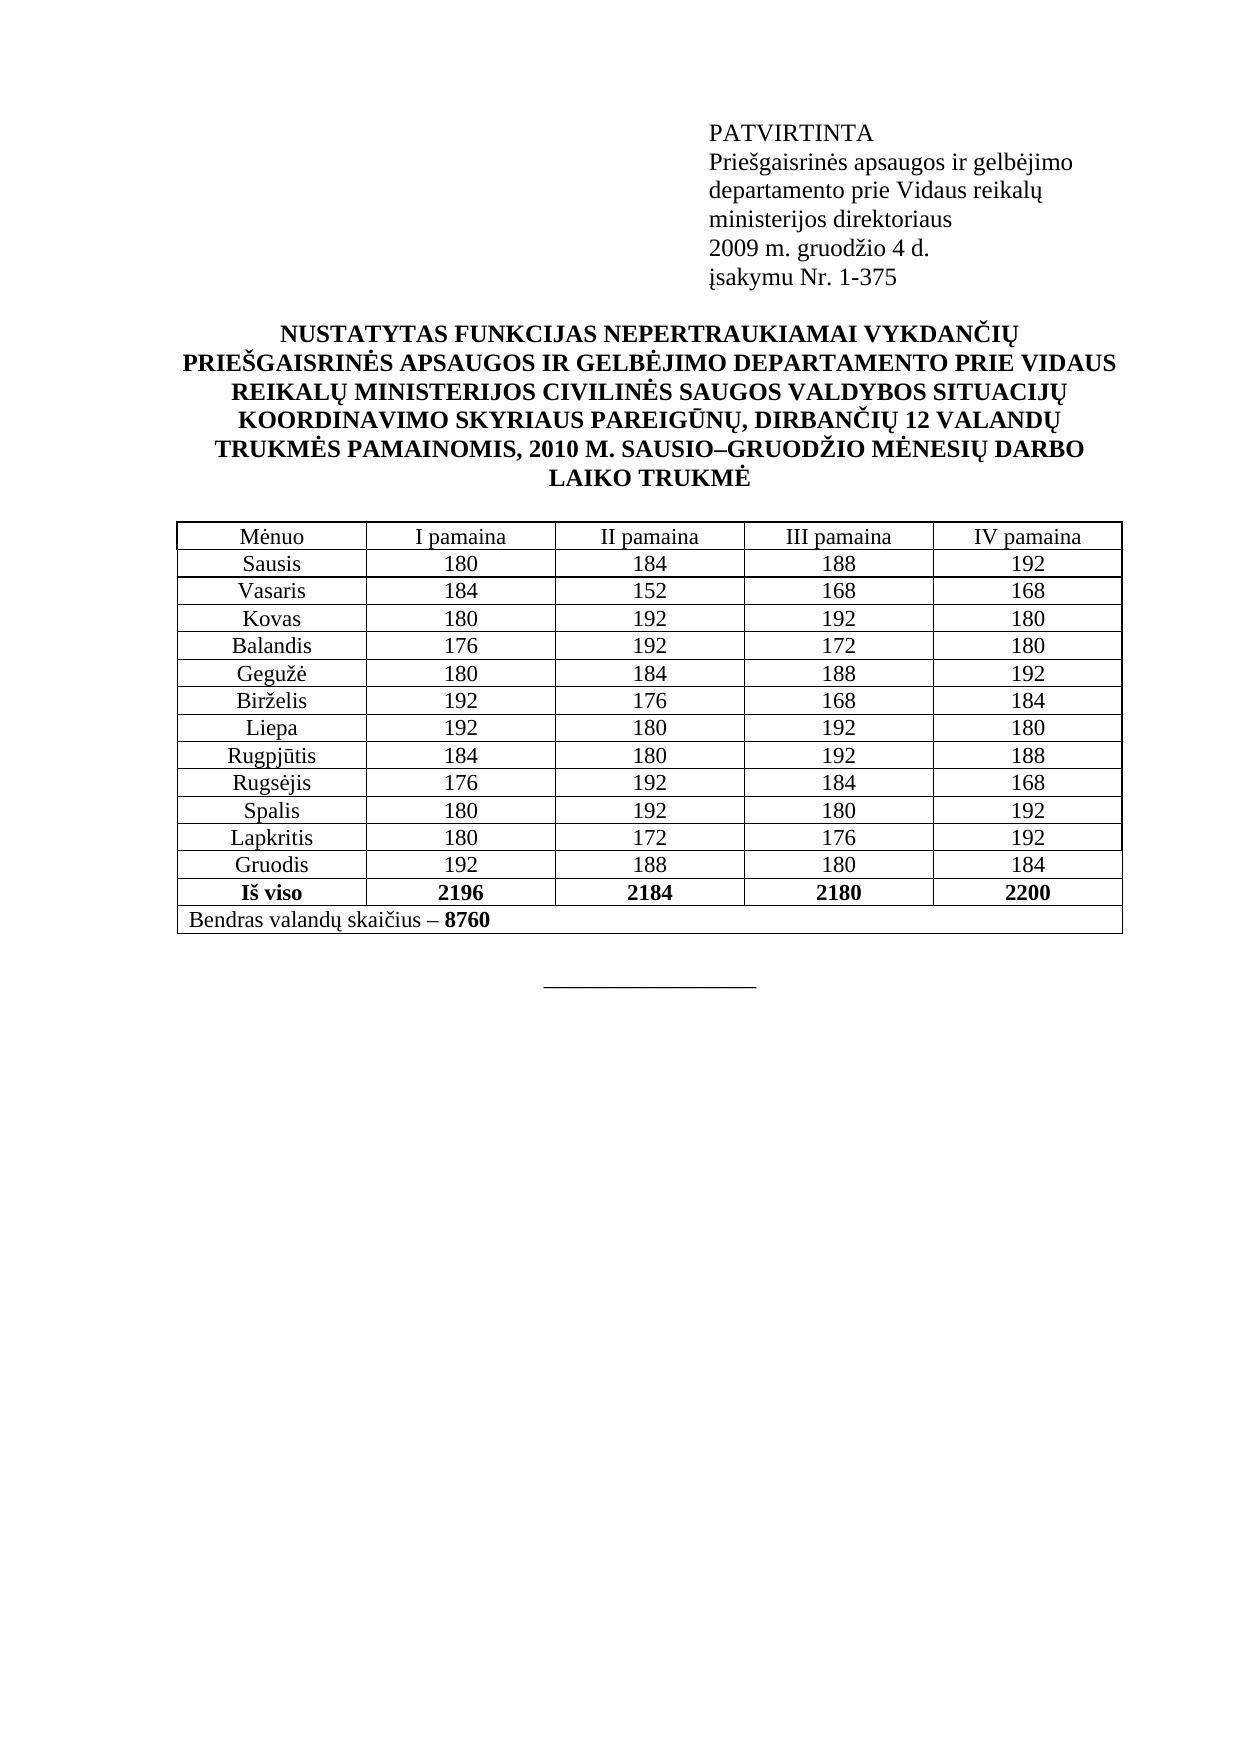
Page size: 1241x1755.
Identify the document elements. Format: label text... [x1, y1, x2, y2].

text _________________ [177, 962, 1122, 991]
table_cell 180 [745, 797, 933, 823]
table_cell Sausis [178, 550, 366, 576]
table_cell 176 [367, 769, 555, 796]
table_header I pamaina [367, 523, 555, 549]
text NUSTATYTAS FUNKCIJAS NEPERTRAUKIAMAI VYKDANČIŲ PRIEŠGAISRINĖS APSAUGOS IR GELBĖJIMO DEPARTAMENTO PRIE VIDAUS REIKALŲ MINISTERIJOS CIVILINĖS SAUGOS VALDYBOS SITUACIJŲ KOORDINAVIMO SKYRIAUS PAREIGŪNŲ, DIRBANČIŲ 12 VALANDŲ TRUKMĖS PAMAINOMIS, 2010 M. SAUSIO–GRUODŽIO MĖNESIŲ DARBO LAIKO TRUKMĖ [177, 319, 1122, 492]
table_header Mėnuo [178, 523, 366, 549]
table_cell 192 [556, 769, 744, 796]
table_cell 188 [745, 660, 933, 686]
table_cell 176 [745, 824, 933, 850]
table_cell 188 [745, 550, 933, 576]
text Priešgaisrinės apsaugos ir gelbėjimo [177, 147, 1122, 176]
table_cell Rugpjūtis [178, 742, 366, 768]
table_cell 168 [745, 687, 933, 713]
table_header III pamaina [745, 523, 933, 549]
table_cell Gruodis [178, 851, 366, 878]
table_cell 180 [745, 851, 933, 878]
table_cell Balandis [178, 632, 366, 659]
table_cell 176 [367, 632, 555, 659]
table_cell Kovas [178, 605, 366, 631]
table_cell 184 [934, 851, 1122, 878]
table_cell Gegužė [178, 660, 366, 686]
table_cell 192 [934, 824, 1121, 850]
table_cell 180 [556, 742, 744, 768]
table_cell 184 [934, 687, 1121, 713]
table_cell Birželis [178, 687, 366, 713]
table_cell 176 [556, 687, 744, 713]
table_cell 180 [934, 715, 1121, 741]
table_cell 192 [934, 660, 1121, 686]
table_cell 172 [556, 824, 744, 850]
table_cell 192 [934, 797, 1121, 823]
table_cell 180 [367, 550, 555, 576]
table_cell 192 [745, 605, 933, 631]
table_cell 192 [367, 715, 555, 741]
text 2009 m. gruodžio 4 d. [177, 233, 1122, 262]
table_cell Spalis [178, 797, 366, 823]
table_cell 2200 [934, 879, 1122, 905]
table_cell Vasaris [178, 578, 366, 604]
table_cell 152 [556, 578, 744, 604]
table_cell 192 [367, 851, 555, 878]
table_cell Iš viso [178, 879, 366, 905]
table_cell 168 [745, 578, 933, 604]
table_cell 192 [745, 742, 933, 768]
table_cell 168 [934, 769, 1121, 796]
text departamento prie Vidaus reikalų [177, 176, 1122, 204]
text ministerijos direktoriaus [177, 204, 1122, 233]
table_cell 184 [556, 550, 744, 576]
text PATVIRTINTA [177, 118, 1122, 147]
table_cell 184 [745, 769, 933, 796]
table_cell 184 [367, 578, 555, 604]
table_cell Rugsėjis [178, 769, 366, 796]
table_cell 192 [556, 797, 744, 823]
table_header II pamaina [556, 523, 744, 549]
table_cell Lapkritis [178, 824, 366, 850]
table_cell 180 [367, 824, 555, 850]
table_cell 188 [556, 851, 744, 878]
table_cell 180 [556, 715, 744, 741]
table_header IV pamaina [934, 523, 1121, 549]
text įsakymu Nr. 1-375 [177, 262, 1122, 291]
table_cell 2184 [556, 879, 744, 905]
table_cell 180 [934, 605, 1121, 631]
table_cell 192 [556, 605, 744, 631]
table_cell Liepa [178, 715, 366, 741]
table_cell 192 [367, 687, 555, 713]
table_cell 168 [934, 578, 1121, 604]
table_cell Bendras valandų skaičius – 8760 [178, 906, 1122, 933]
table_cell 192 [745, 715, 933, 741]
table_cell 2196 [367, 879, 555, 905]
table_cell 192 [556, 632, 744, 659]
table_cell 172 [745, 632, 933, 659]
table_cell 2180 [745, 879, 933, 905]
table_cell 184 [556, 660, 744, 686]
table_cell 180 [367, 605, 555, 631]
table_cell 180 [367, 797, 555, 823]
table_cell 188 [934, 742, 1121, 768]
table_cell 184 [367, 742, 555, 768]
table_cell 180 [934, 632, 1121, 659]
table_cell 192 [934, 550, 1121, 576]
table_cell 180 [367, 660, 555, 686]
